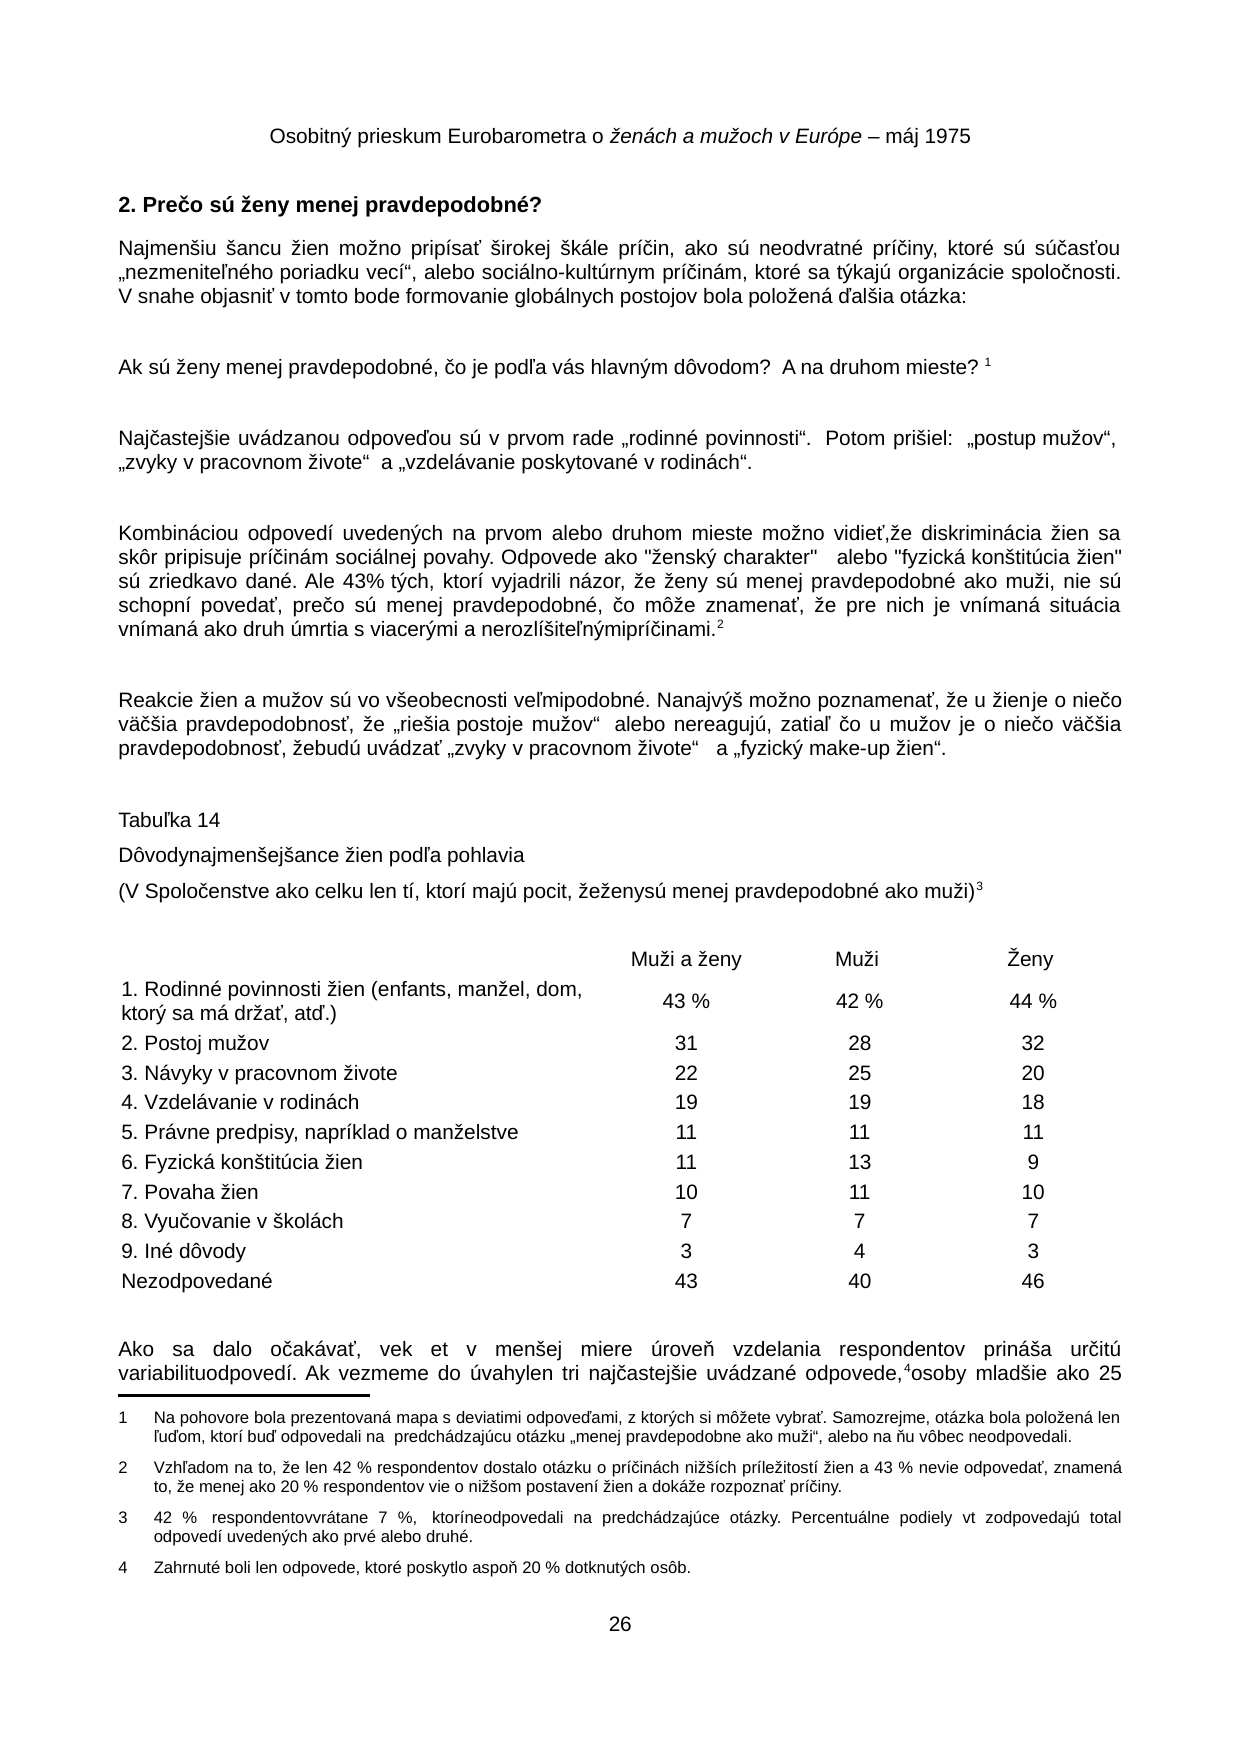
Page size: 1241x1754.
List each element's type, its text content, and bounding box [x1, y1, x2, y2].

table_cell 19 [773, 1087, 946, 1117]
table_cell 13 [773, 1147, 946, 1177]
text Reakcie žien a mužov sú vo všeobecnosti veľmipodobné. Nanajvýš možno poznamenať, že u žienje o niečo väčšia pravdepodobnosť, že „riešia postoje mužov“ alebo nereagujú, zatiaľ čo u mužov je o niečo väčšia pravdepodobnosť, žebudú uvádzať „zvyky v pracovnom živote“ a „fyzický make-up žien“. [118, 688, 1122, 760]
table_cell 2. Postoj mužov [118, 1028, 599, 1057]
table_cell 25 [773, 1058, 946, 1087]
table_cell 4. Vzdelávanie v rodinách [118, 1087, 599, 1117]
table_cell 40 [773, 1266, 946, 1296]
table_cell 10 [946, 1177, 1120, 1206]
text Dôvodynajmenšejšance žien podľa pohlavia [118, 843, 1122, 867]
table_header [118, 944, 599, 974]
text Najmenšiu šancu žien možno pripísať širokej škále príčin, ako sú neodvratné príčiny, ktoré sú súčasťou „nezmeniteľného poriadku vecí“, alebo sociálno-kultúrnym príčinám, ktoré sa týkajú organizácie spoločnosti. V snahe objasniť v tomto bode formovanie globálnych postojov bola položená ďalšia otázka: [118, 236, 1122, 307]
text Zahrnuté boli len odpovede, ktoré poskytlo aspoň 20 % dotknutých osôb. [118, 1557, 1122, 1577]
table_cell 11 [773, 1117, 946, 1147]
text (V Spoločenstve ako celku len tí, ktorí majú pocit, žeženysú menej pravdepodobné ako muži) [118, 879, 1122, 903]
subtitle 2. Prečo sú ženy menej pravdepodobné? [118, 192, 1122, 217]
table_cell 3 [599, 1236, 773, 1266]
table_cell 6. Fyzická konštitúcia žien [118, 1147, 599, 1177]
table_cell 7 [599, 1206, 773, 1236]
table_cell 4 [773, 1236, 946, 1266]
table_cell 9 [946, 1147, 1120, 1177]
table_cell 22 [599, 1058, 773, 1087]
table_header Muži [773, 944, 946, 974]
table_cell 31 [599, 1028, 773, 1057]
text Tabuľka 14 [118, 807, 1122, 831]
text Kombináciou odpovedí uvedených na prvom alebo druhom mieste možno vidieť,že diskriminácia žien sa skôr pripisuje príčinám sociálnej povahy. Odpovede ako "ženský charakter" alebo "fyzická konštitúcia žien" sú zriedkavo dané. Ale 43% tých, ktorí vyjadrili názor, že ženy sú menej pravdepodobné ako muži, nie sú schopní povedať, prečo sú menej pravdepodobné, čo môže znamenať, že pre nich je vnímaná situácia vnímaná ako druh úmrtia s viacerými a nerozlíšiteľnýmipríčinami. [118, 521, 1122, 641]
table_cell 18 [946, 1087, 1120, 1117]
table_cell 7. Povaha žien [118, 1177, 599, 1206]
text Ako sa dalo očakávať, vek et v menšej miere úroveň vzdelania respondentov prináša určitú variabilituodpovedí. Ak vezmeme do úvahylen tri najčastejšie uvádzané odpovede,osoby mladšie ako 25 [118, 1337, 1122, 1385]
table_cell 11 [599, 1117, 773, 1147]
table_cell 43 [599, 1266, 773, 1296]
table_cell 3. Návyky v pracovnom živote [118, 1058, 599, 1087]
table_cell 1. Rodinné povinnosti žien (enfants, manžel, dom, ktorý sa má držať, atď.) [118, 974, 599, 1028]
table_cell 5. Právne predpisy, napríklad o manželstve [118, 1117, 599, 1147]
table_cell 44 % [946, 974, 1120, 1028]
table_cell 7 [946, 1206, 1120, 1236]
table_cell 46 [946, 1266, 1120, 1296]
table_cell 9. Iné dôvody [118, 1236, 599, 1266]
text Na pohovore bola prezentovaná mapa s deviatimi odpoveďami, z ktorých si môžete vybrať. Samozrejme, otázka bola položená len ľuďom, ktorí buď odpovedali na predchádzajúcu otázku „menej pravdepodobne ako muži“, alebo na ňu vôbec neodpovedali. [118, 1407, 1122, 1446]
table_cell 8. Vyučovanie v školách [118, 1206, 599, 1236]
table_cell 7 [773, 1206, 946, 1236]
table_cell 43 % [599, 974, 773, 1028]
text Ak sú ženy menej pravdepodobné, čo je podľa vás hlavným dôvodom? A na druhom mieste? [118, 355, 1122, 379]
table_cell 11 [946, 1117, 1120, 1147]
table_cell 20 [946, 1058, 1120, 1087]
text 42 % respondentovvrátane 7 %, ktoríneodpovedali na predchádzajúce otázky. Percentuálne podiely vt zodpovedajú total odpovedí uvedených ako prvé alebo druhé. [118, 1507, 1122, 1546]
table_cell Nezodpovedané [118, 1266, 599, 1296]
table_cell 11 [773, 1177, 946, 1206]
table_cell 32 [946, 1028, 1120, 1057]
table_cell 11 [599, 1147, 773, 1177]
text Vzhľadom na to, že len 42 % respondentov dostalo otázku o príčinách nižších príležitostí žien a 43 % nevie odpovedať, znamená to, že menej ako 20 % respondentov vie o nižšom postavení žien a dokáže rozpoznať príčiny. [118, 1457, 1122, 1496]
table_header Ženy [946, 944, 1120, 974]
table_cell 19 [599, 1087, 773, 1117]
table_cell 42 % [773, 974, 946, 1028]
table_header Muži a ženy [599, 944, 773, 974]
table_cell 10 [599, 1177, 773, 1206]
text Najčastejšie uvádzanou odpoveďou sú v prvom rade „rodinné povinnosti“. Potom prišiel: „postup mužov“, „zvyky v pracovnom živote“ a „vzdelávanie poskytované v rodinách“. [118, 426, 1122, 474]
table_cell 3 [946, 1236, 1120, 1266]
table_cell 28 [773, 1028, 946, 1057]
